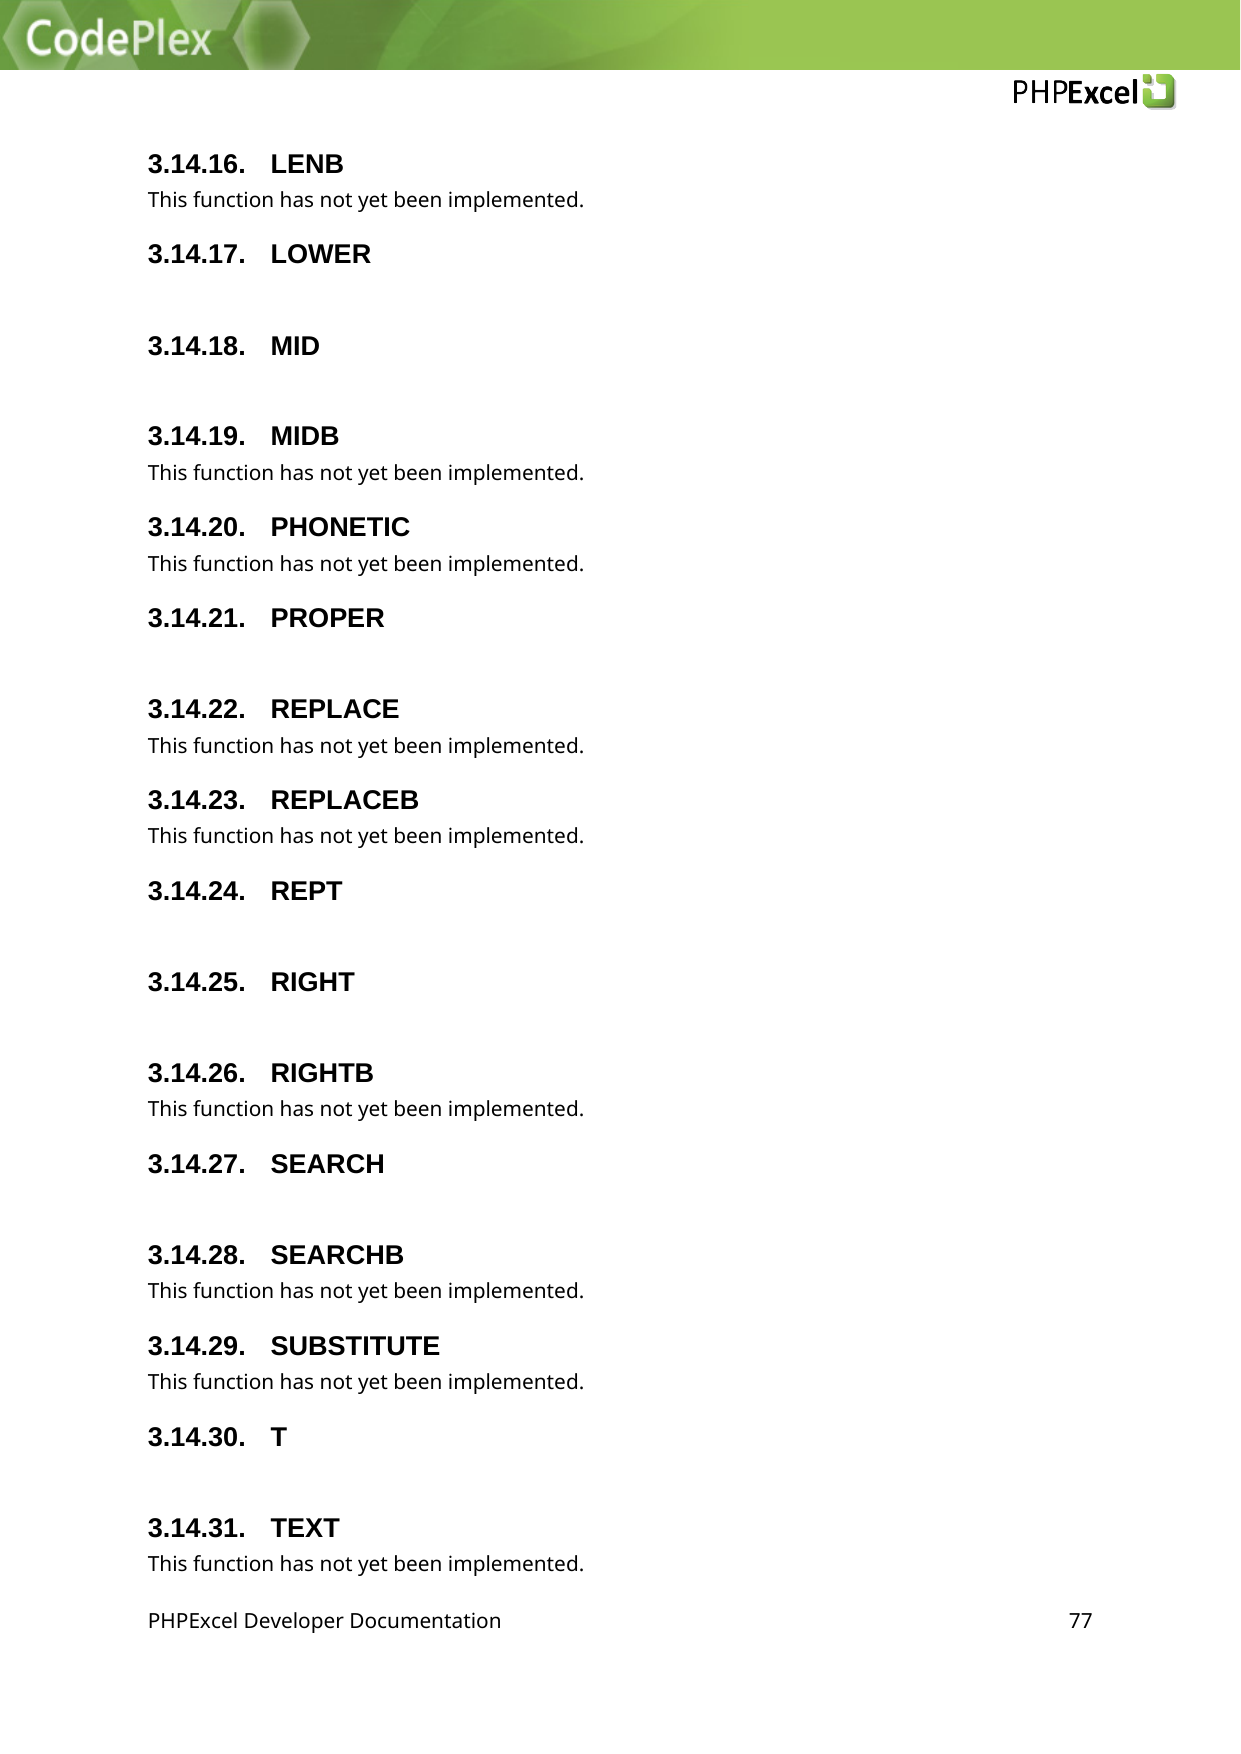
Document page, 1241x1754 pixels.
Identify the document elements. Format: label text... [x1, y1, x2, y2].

subtitle SEARCHB [148, 1239, 1093, 1270]
subtitle TEXT [148, 1512, 1093, 1543]
text This function has not yet been implemented. [148, 1094, 1093, 1123]
subtitle REPLACEB [148, 784, 1093, 815]
text This function has not yet been implemented. [148, 1549, 1093, 1578]
subtitle T [148, 1421, 1093, 1452]
subtitle RIGHTB [148, 1057, 1093, 1088]
text This function has not yet been implemented. [148, 185, 1093, 213]
text This function has not yet been implemented. [148, 458, 1093, 486]
subtitle SUBSTITUTE [148, 1330, 1093, 1361]
text This function has not yet been implemented. [148, 1367, 1093, 1396]
text This function has not yet been implemented. [148, 1276, 1093, 1305]
subtitle MIDB [148, 420, 1093, 452]
subtitle LOWER [148, 238, 1093, 270]
subtitle MID [148, 329, 1093, 361]
text This function has not yet been implemented. [148, 822, 1093, 850]
subtitle PHONETIC [148, 511, 1093, 543]
subtitle SEARCH [148, 1148, 1093, 1179]
text This function has not yet been implemented. [148, 731, 1093, 759]
subtitle PROPER [148, 602, 1093, 633]
subtitle REPT [148, 875, 1093, 906]
subtitle REPLACE [148, 693, 1093, 724]
text This function has not yet been implemented. [148, 549, 1093, 577]
subtitle LENB [148, 148, 1093, 179]
subtitle RIGHT [148, 966, 1093, 997]
